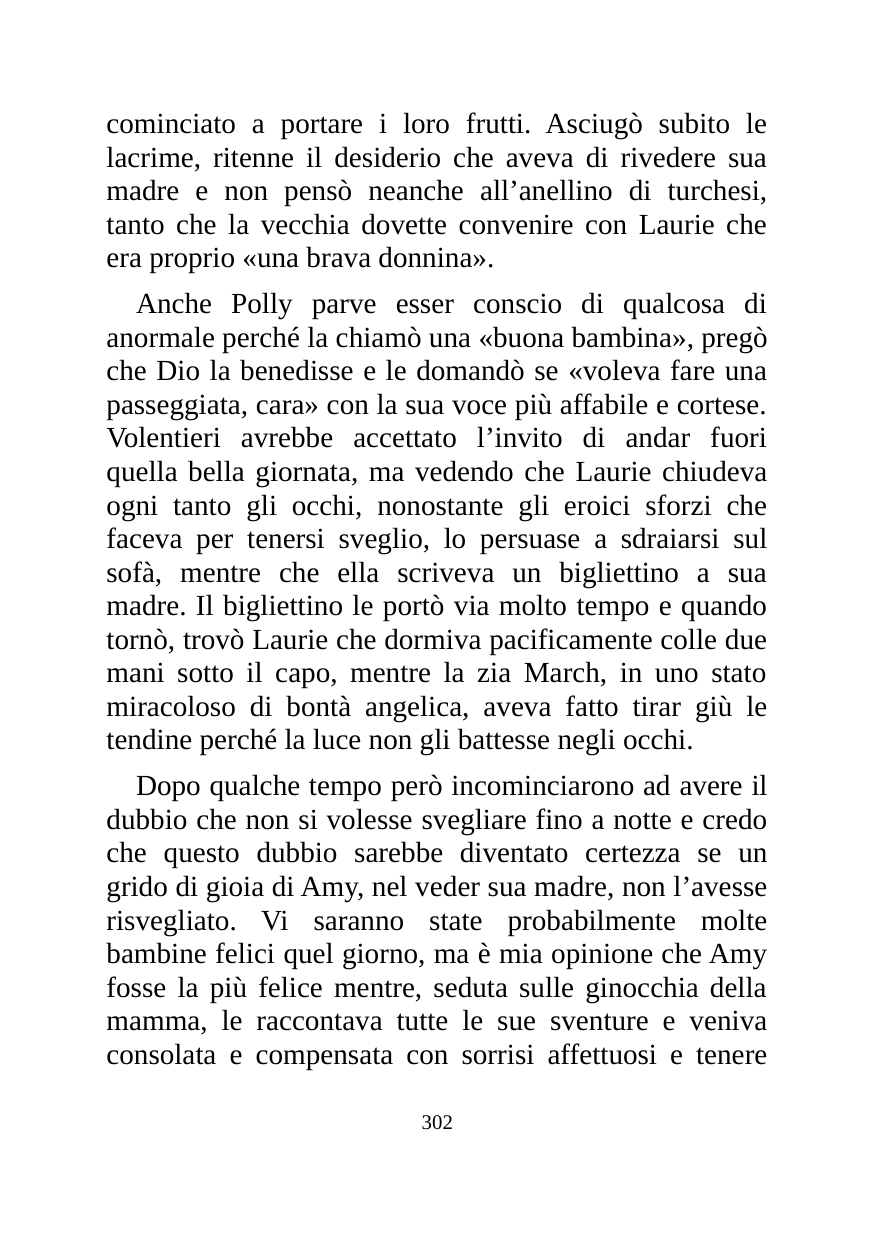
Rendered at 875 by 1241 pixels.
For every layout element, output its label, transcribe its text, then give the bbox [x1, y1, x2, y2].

text Anche Polly parve esser conscio di qualcosa di anormale perché la chiamò una «buona bambina», pregò che Dio la benedisse e le domandò se «voleva fare una passeggiata, cara» con la sua voce più affabile e cortese. Volentieri avrebbe accettato l’invito di andar fuori quella bella giornata, ma vedendo che Laurie chiudeva ogni tanto gli occhi, nonostante gli eroici sforzi che faceva per tenersi sveglio, lo persuase a sdraiarsi sul sofà, mentre che ella scriveva un bigliettino a sua madre. Il bigliettino le portò via molto tempo e quando tornò, trovò Laurie che dormiva pacificamente colle due mani sotto il capo, mentre la zia March, in uno stato miracoloso di bontà angelica, aveva fatto tirar giù le tendine perché la luce non gli battesse negli occhi. [106, 286, 768, 756]
text cominciato a portare i loro frutti. Asciugò subito le lacrime, ritenne il desiderio che aveva di rivedere sua madre e non pensò neanche all’anellino di turchesi, tanto che la vecchia dovette convenire con Laurie che era proprio «una brava donnina». [106, 106, 768, 274]
text Dopo qualche tempo però incominciarono ad avere il dubbio che non si volesse svegliare fino a notte e credo che questo dubbio sarebbe diventato certezza se un grido di gioia di Amy, nel veder sua madre, non l’avesse risvegliato. Vi saranno state probabilmente molte bambine felici quel giorno, ma è mia opinione che Amy fosse la più felice mentre, seduta sulle ginocchia della mamma, le raccontava tutte le sue sventure e veniva consolata e compensata con sorrisi affettuosi e tenere [106, 768, 768, 1070]
